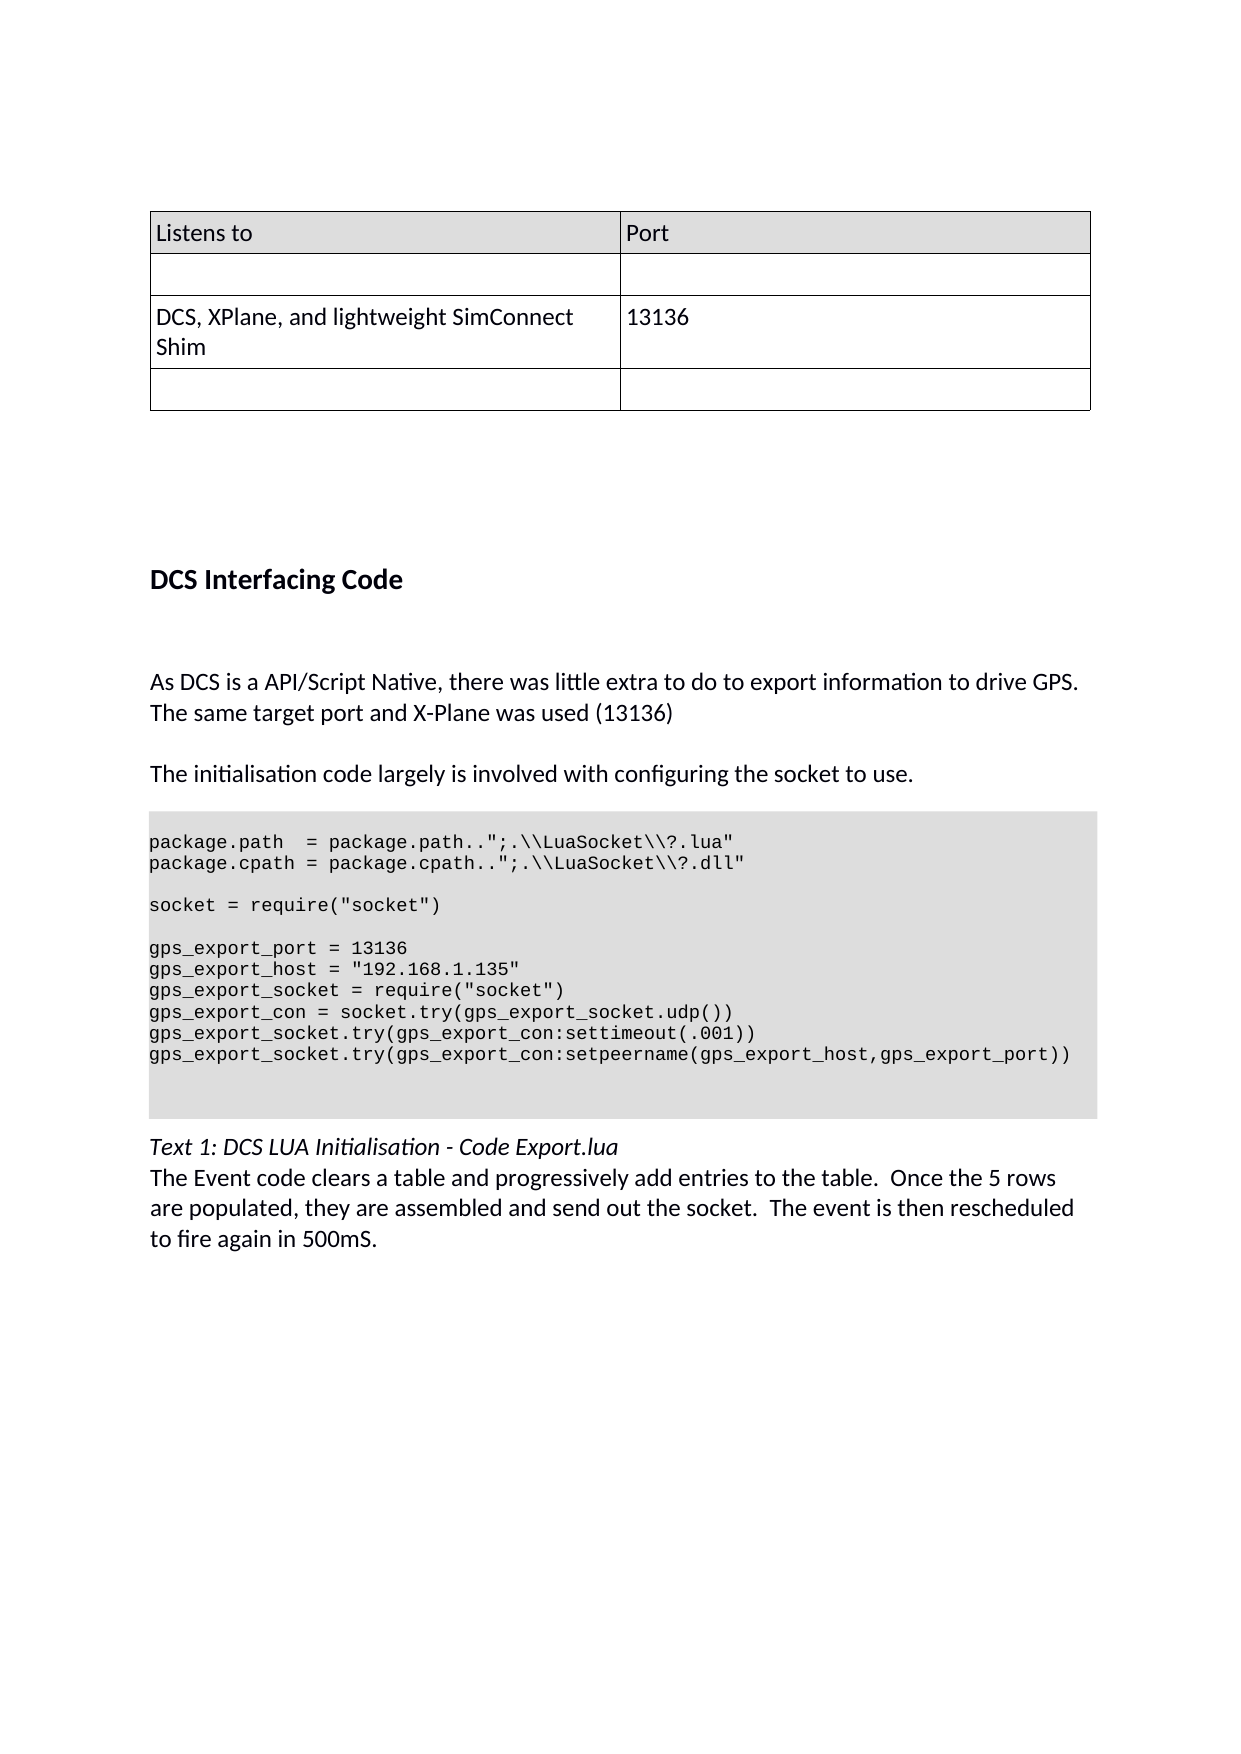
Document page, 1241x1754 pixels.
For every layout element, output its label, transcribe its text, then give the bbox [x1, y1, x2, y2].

table_header Port [621, 212, 1090, 253]
table_cell DCS, XPlane, and lightweight SimConnect Shim [151, 296, 620, 368]
text Text 1: DCS LUA Initialisation - Code Export.lua [149, 1119, 1097, 1162]
table_cell [151, 254, 620, 295]
table_cell [151, 369, 620, 410]
table_cell [621, 369, 1090, 410]
table_header Listens to [151, 212, 620, 253]
subtitle DCS Interfacing Code [150, 561, 1090, 597]
text The Event code clears a table and progressively add entries to the table. Once the 5 rows are populated, they are assembled and send out the socket. The event is then rescheduled to fire again in 500mS. [150, 1162, 1090, 1253]
table_cell [621, 254, 1090, 295]
text As DCS is a API/Script Native, there was little extra to do to export information to drive GPS. The same target port and X-Plane was used (13136) [150, 666, 1090, 727]
text The initialisation code largely is involved with configuring the socket to use. [150, 758, 1090, 788]
table_cell 13136 [621, 296, 1090, 368]
